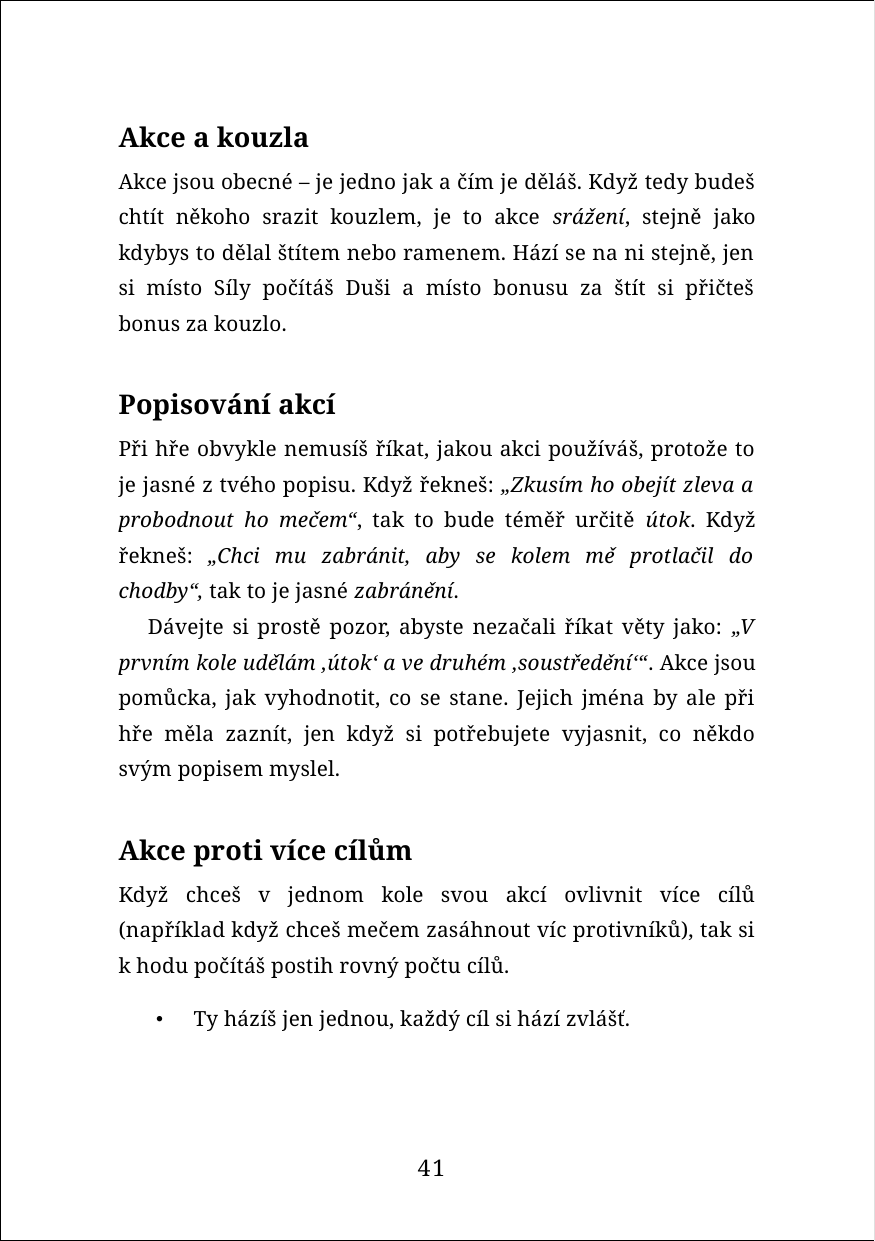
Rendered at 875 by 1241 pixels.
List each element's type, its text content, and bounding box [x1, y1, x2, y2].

text Při hře obvykle nemusíš říkat, jakou akci používáš, protože to je jasné z tvého popisu. Když řekneš: „Zkusím ho obejít zleva a probodnout ho mečem“, tak to bude téměř určitě útok. Když řekneš: „Chci mu zabránit, aby se kolem mě protlačil do chodby“, tak to je jasné zabránění. Dávejte si prostě pozor, abyste nezačali říkat věty jako: „V prvním kole udělám ‚útok‘ a ve druhém ‚soustředění‘“. Akce jsou pomůcka, jak vyhodnotit, co se stane. Jejich jména by ale při hře měla zaznít, jen když si potřebujete vyjasnit, co někdo svým popisem myslel. [118, 434, 756, 783]
subtitle Akce proti více cílům [118, 831, 756, 868]
subtitle Akce a kouzla [118, 118, 756, 155]
subtitle Popisování akcí [118, 386, 756, 423]
text Když chceš v jednom kole svou akcí ovlivnit více cílů (například když chceš mečem zasáhnout víc protivníků), tak si k hodu počítáš postih rovný počtu cílů. [118, 880, 756, 979]
list Ty házíš jen jednou, každý cíl si hází zvlášť. [156, 1004, 756, 1032]
text Akce jsou obecné – je jedno jak a čím je děláš. Když tedy budeš chtít někoho srazit kouzlem, je to akce srážení, stejně jako kdybys to dělal štítem nebo ramenem. Hází se na ni stejně, jen si místo Síly počítáš Duši a místo bonusu za štít si přičteš bonus za kouzlo. [118, 167, 756, 337]
